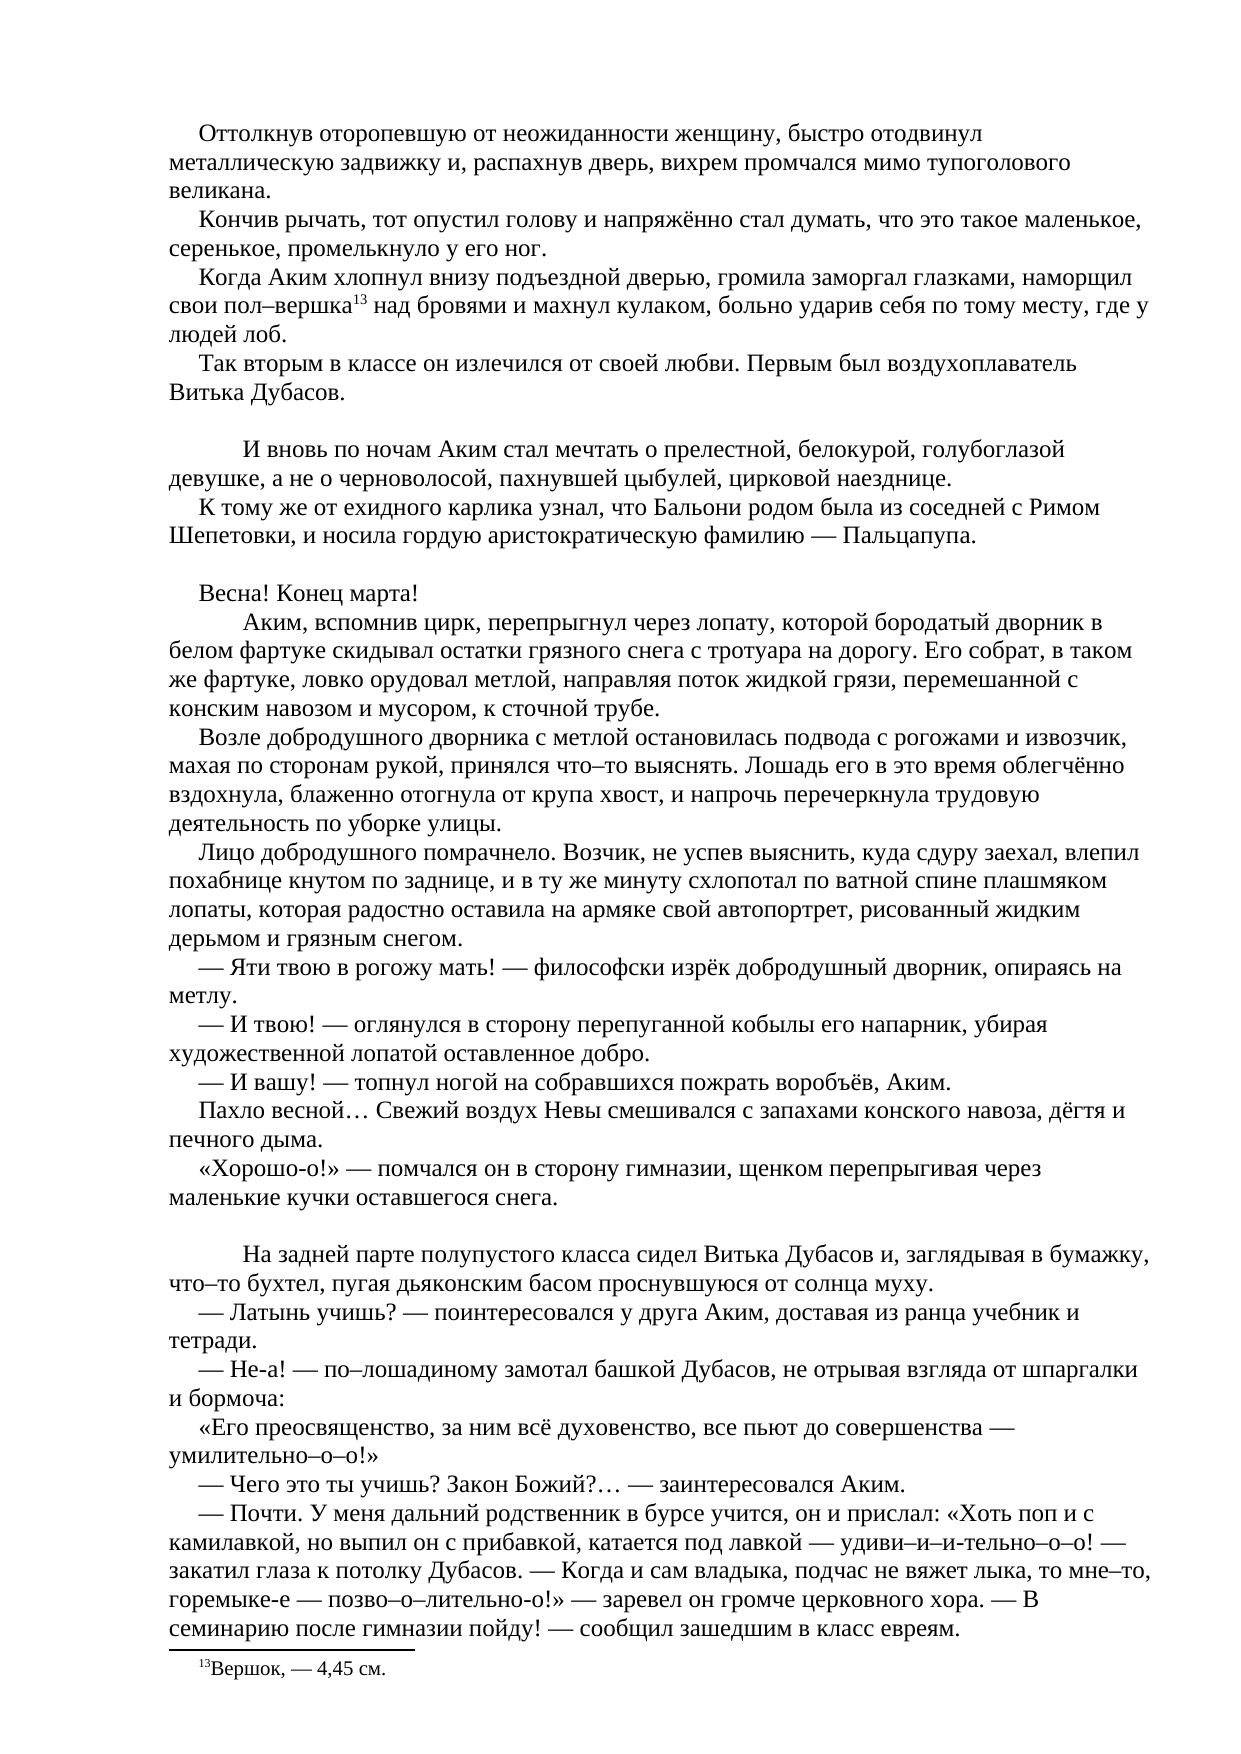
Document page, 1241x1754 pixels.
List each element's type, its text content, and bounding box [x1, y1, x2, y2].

text — Яти твою в рогожу мать! — философски изрёк добродушный дворник, опираясь на метлу. [169, 952, 1152, 1009]
text — Не-а! — по–лошадиному замотал башкой Дубасов, не отрывая взгляда от шпаргалки и бормоча: [169, 1354, 1152, 1412]
text Кончив рычать, тот опустил голову и напряжённо стал думать, что это такое маленькое, серенькое, промелькнуло у его ног. [169, 204, 1152, 262]
text Аким, вспомнив цирк, перепрыгнул через лопату, которой бородатый дворник в белом фартуке скидывал остатки грязного снега с тротуара на дорогу. Его собрат, в таком же фартуке, ловко орудовал метлой, направляя поток жидкой грязи, перемешанной с конским навозом и мусором, к сточной трубе. [169, 607, 1152, 722]
text Так вторым в классе он излечился от своей любви. Первым был воздухоплаватель Витька Дубасов. [169, 348, 1152, 406]
text К тому же от ехидного карлика узнал, что Бальони родом была из соседней с Римом Шепетовки, и носила гордую аристократическую фамилию — Пальцапупа. [169, 492, 1152, 549]
text — Почти. У меня дальний родственник в бурсе учится, он и прислал: «Хоть поп и с камилавкой, но выпил он с прибавкой, катается под лавкой — удиви–и–и-тельно–о–о! — закатил глаза к потолку Дубасов. — Когда и сам владыка, подчас не вяжет лыка, то мне–то, горемыке-е — позво–о–лительно-о!» — заревел он громче церковного хора. — В семинарию после гимназии пойду! — сообщил зашедшим в класс евреям. [169, 1498, 1152, 1642]
text — И вашу! — топнул ногой на собравшихся пожрать воробъёв, Аким. [169, 1067, 1152, 1096]
text Когда Аким хлопнул внизу подъездной дверью, громила заморгал глазками, наморщил свои пол–вершка над бровями и махнул кулаком, больно ударив себя по тому месту, где у людей лоб. [169, 262, 1152, 348]
text И вновь по ночам Аким стал мечтать о прелестной, белокурой, голубоглазой девушке, а не о черноволосой, пахнувшей цыбулей, цирковой наезднице. [169, 434, 1152, 492]
text Весна! Конец марта! [169, 578, 1152, 607]
text — Латынь учишь? — поинтересовался у друга Аким, доставая из ранца учебник и тетради. [169, 1297, 1152, 1354]
text Возле добродушного дворника с метлой остановилась подвода с рогожами и извозчик, махая по сторонам рукой, принялся что–то выяснять. Лошадь его в это время облегчённо вздохнула, блаженно отогнула от крупа хвост, и напрочь перечеркнула трудовую деятельность по уборке улицы. [169, 722, 1152, 837]
text Пахло весной… Свежий воздух Невы смешивался с запахами конского навоза, дёгтя и печного дыма. [169, 1096, 1152, 1153]
text Вершок, — 4,45 см. [169, 1656, 1152, 1680]
text — Чего это ты учишь? Закон Божий?… — заинтересовался Аким. [169, 1469, 1152, 1498]
text «Хорошо-о!» — помчался он в сторону гимназии, щенком перепрыгивая через маленькие кучки оставшегося снега. [169, 1153, 1152, 1211]
text Оттолкнув оторопевшую от неожиданности женщину, быстро отодвинул металлическую задвижку и, распахнув дверь, вихрем промчался мимо тупоголового великана. [169, 118, 1152, 204]
text На задней парте полупустого класса сидел Витька Дубасов и, заглядывая в бумажку, что–то бухтел, пугая дьяконским басом проснувшуюся от солнца муху. [169, 1239, 1152, 1297]
text «Его преосвященство, за ним всё духовенство, все пьют до совершенства — умилительно–о–о!» [169, 1412, 1152, 1469]
text — И твою! — оглянулся в сторону перепуганной кобылы его напарник, убирая художественной лопатой оставленное добро. [169, 1009, 1152, 1067]
text Лицо добродушного помрачнело. Возчик, не успев выяснить, куда сдуру заехал, влепил похабнице кнутом по заднице, и в ту же минуту схлопотал по ватной спине плашмяком лопаты, которая радостно оставила на армяке свой автопортрет, рисованный жидким дерьмом и грязным снегом. [169, 837, 1152, 952]
